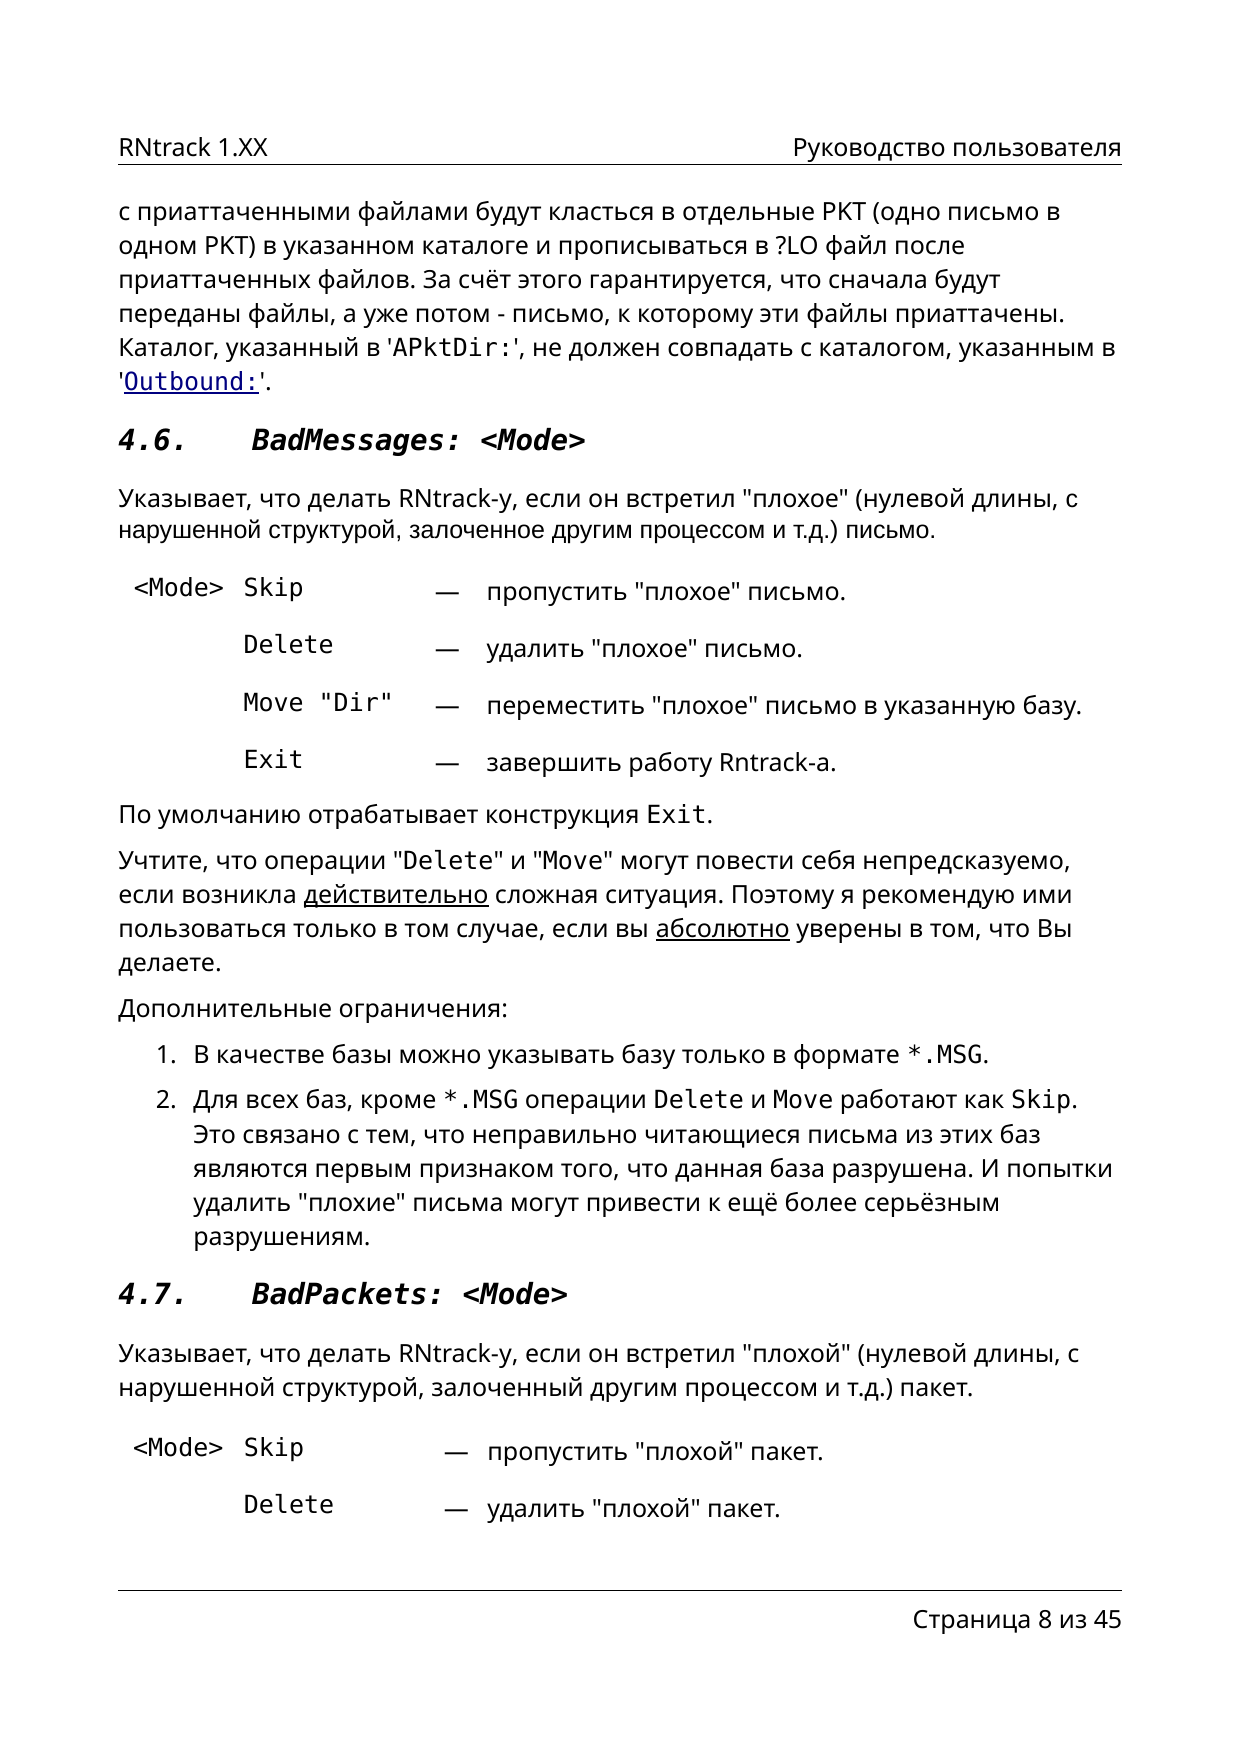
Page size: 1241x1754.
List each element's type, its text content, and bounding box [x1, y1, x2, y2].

text с приаттаченными файлами будут класться в отдельные PKT (одно письмо в одном PKT) в указанном каталоге и прописываться в ?LO файл после приаттаченных файлов. За счёт этого гарантируется, что сначала будут переданы файлы, а уже потом - письмо, к которому эти файлы приаттачены. Каталог, указанный в 'APktDir:', не должен совпадать с каталогом, указанным в 'Outbound:'. [118, 193, 1122, 398]
text Дополнительные ограничения: [118, 991, 1122, 1024]
table_cell удалить "плохое" письмо. [481, 613, 1122, 670]
list Для всех баз, кроме *.MSG операции Delete и Move работают как Skip. Это связано с тем, что неправильно читающиеся письма из этих баз являются первым признаком того, что данная база разрушена. И попытки удалить "плохие" письма могут привести к ещё более серьёзным разрушениям. [156, 1082, 1122, 1252]
table_cell [120, 728, 237, 785]
table_cell — [414, 613, 481, 670]
table_cell Delete [238, 1473, 431, 1530]
table_cell — [414, 728, 481, 785]
table_cell [120, 670, 237, 728]
subtitle BadMessages: <Mode> [118, 423, 1122, 457]
table_header — [431, 1416, 481, 1473]
table_cell удалить "плохой" пакет. [481, 1473, 1122, 1530]
table_cell Exit [238, 728, 413, 785]
table_header Skip [238, 556, 413, 613]
table_cell — [431, 1473, 481, 1530]
text Учтите, что операции "Delete" и "Move" могут повести себя непредсказуемо, если возникла действительно сложная ситуация. Поэтому я рекомендую ими пользоваться только в том случае, если вы абсолютно уверены в том, что Вы делаете. [118, 842, 1122, 979]
text Указывает, что делать RNtrack-у, если он встретил "плохое" (нулевой длины, с нарушенной структурой, залоченное другим процессом и т.д.) письмо. [118, 481, 1122, 544]
subtitle BadPackets: <Mode> [118, 1277, 1122, 1311]
table_cell [120, 613, 237, 670]
table_header пропустить "плохое" письмо. [481, 556, 1122, 613]
table_cell Move "Dir" [238, 670, 413, 728]
table_cell Delete [238, 613, 413, 670]
table_header пропустить "плохой" пакет. [481, 1416, 1122, 1473]
table_cell — [414, 670, 481, 728]
table_header <Mode> [120, 556, 237, 613]
table_header <Mode> [118, 1416, 238, 1473]
list В качестве базы можно указывать базу только в формате *.MSG. [156, 1036, 1122, 1070]
text По умолчанию отрабатывает конструкция Exit. [118, 797, 1122, 831]
table_cell [118, 1473, 238, 1530]
table_cell завершить работу Rntrack-а. [481, 728, 1122, 785]
table_cell переместить "плохое" письмо в указанную базу. [481, 670, 1122, 728]
table_header Skip [238, 1416, 431, 1473]
text Указывает, что делать RNtrack-у, если он встретил "плохой" (нулевой длины, с нарушенной структурой, залоченный другим процессом и т.д.) пакет. [118, 1336, 1122, 1404]
table_header — [414, 556, 481, 613]
